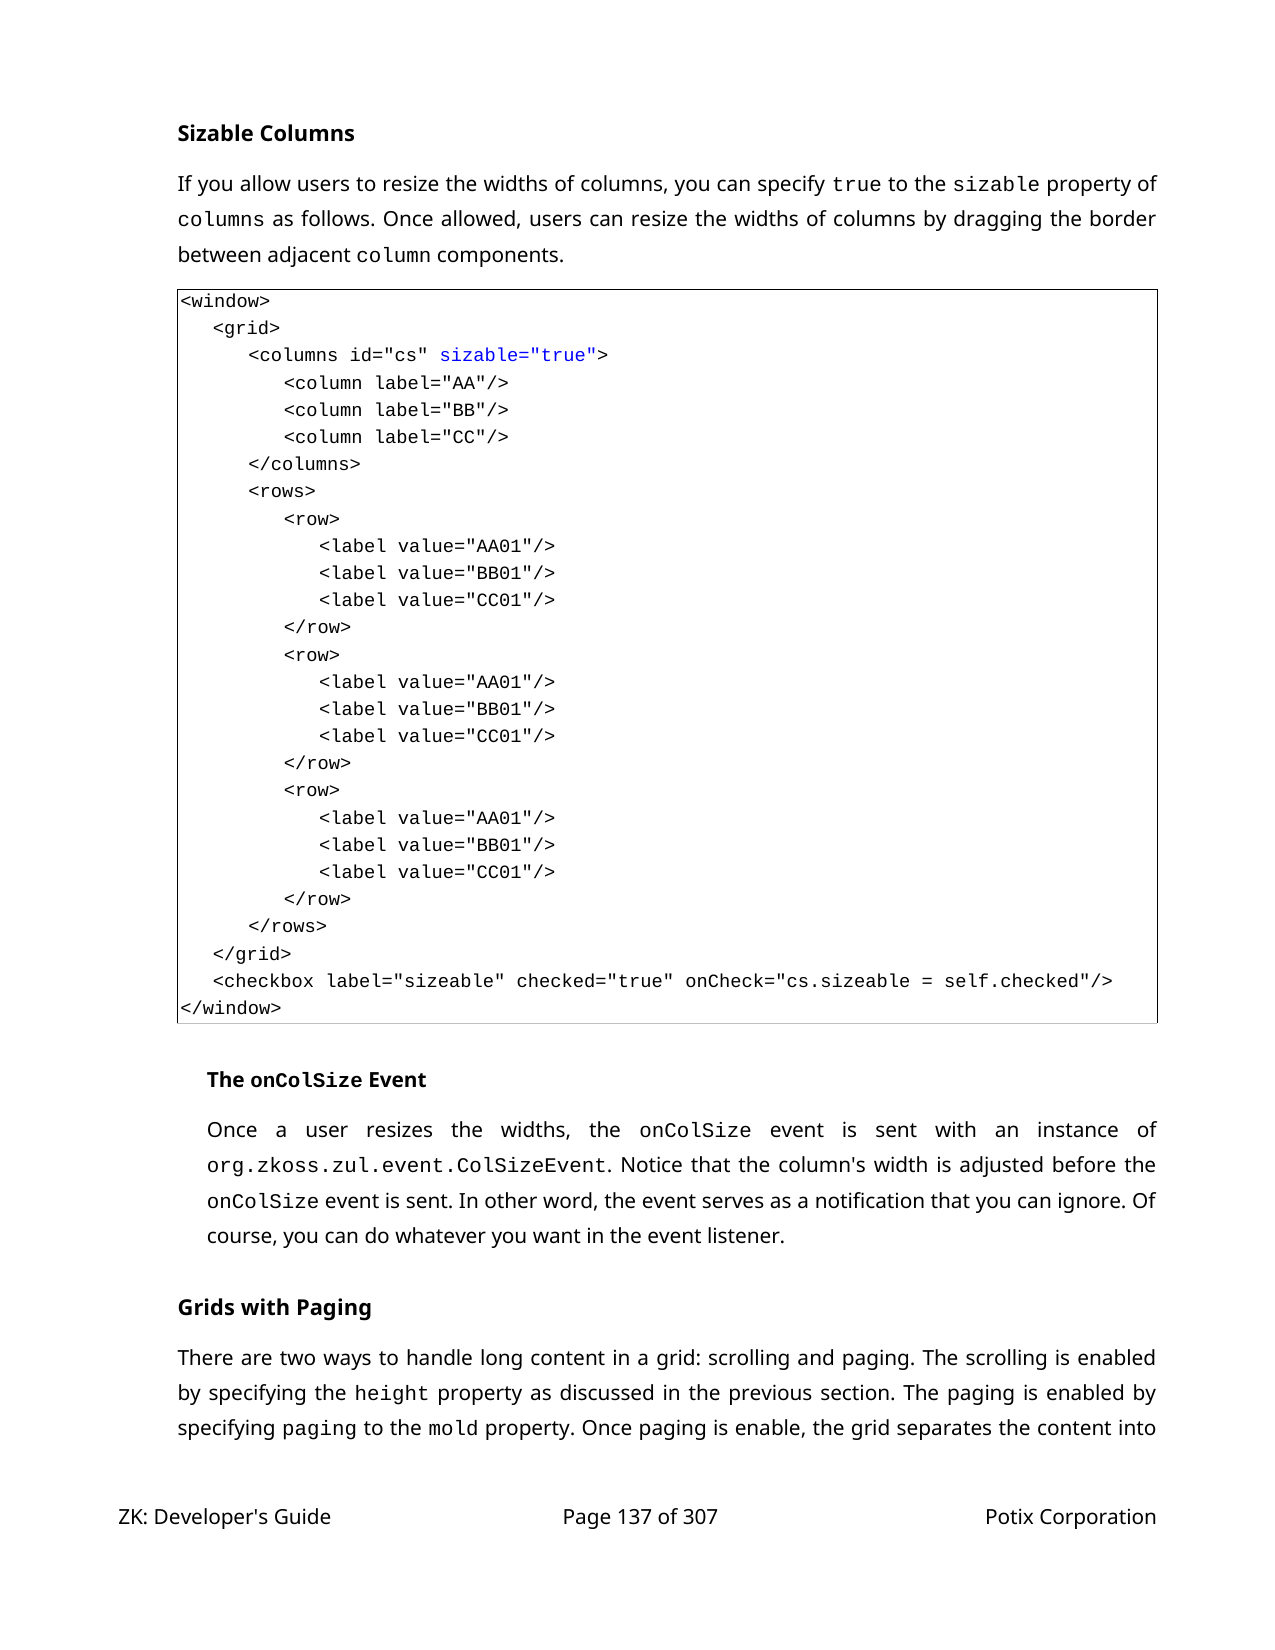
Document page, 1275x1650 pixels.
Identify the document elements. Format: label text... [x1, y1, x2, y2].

text <row> [178, 642, 1157, 667]
text If you allow users to resize the widths of columns, you can specify true to the sizable property of columns as follows. Once allowed, users can resize the widths of columns by dragging the border between adjacent column components. [177, 169, 1157, 268]
text <grid> [178, 316, 1157, 340]
text <label value="AA01"/> [178, 806, 1157, 830]
text There are two ways to handle long content in a grid: scrolling and paging. The scrolling is enabled by specifying the height property as discussed in the previous section. The paging is enabled by specifying paging to the mold property. Once paging is enable, the grid separates the content into [177, 1343, 1157, 1442]
text </row> [178, 751, 1157, 775]
text <label value="BB01"/> [178, 833, 1157, 857]
text <label value="AA01"/> [178, 534, 1157, 558]
text </columns> [178, 452, 1157, 476]
text <label value="CC01"/> [178, 588, 1157, 612]
text Once a user resizes the widths, the onColSize event is sent with an instance of org.zkoss.zul.event.ColSizeEvent. Notice that the column's width is adjusted before the onColSize event is sent. In other word, the event serves as a notification that you can ignore. Of course, you can do whatever you want in the event listener. [207, 1115, 1157, 1249]
text </row> [178, 887, 1157, 911]
text <checkbox label="sizeable" checked="true" onCheck="cs.sizeable = self.checked"/> [178, 969, 1157, 993]
text <label value="CC01"/> [178, 860, 1157, 884]
text <column label="BB"/> [178, 398, 1157, 422]
text <label value="CC01"/> [178, 724, 1157, 748]
text <label value="BB01"/> [178, 697, 1157, 721]
text </grid> [178, 941, 1157, 966]
text </window> [178, 996, 1157, 1023]
text <row> [178, 778, 1157, 803]
text <window> [178, 290, 1157, 313]
text <label value="AA01"/> [178, 669, 1157, 694]
text </row> [178, 615, 1157, 639]
text <column label="CC"/> [178, 425, 1157, 449]
text <column label="AA"/> [178, 371, 1157, 395]
text <rows> [178, 479, 1157, 503]
subtitle The onColSize Event [207, 1066, 1157, 1094]
subtitle Sizable Columns [177, 118, 1157, 148]
subtitle Grids with Paging [177, 1292, 1157, 1322]
text <row> [178, 506, 1157, 531]
text <label value="BB01"/> [178, 561, 1157, 585]
text </rows> [178, 914, 1157, 938]
text <columns id="cs" sizable="true"> [178, 343, 1157, 368]
